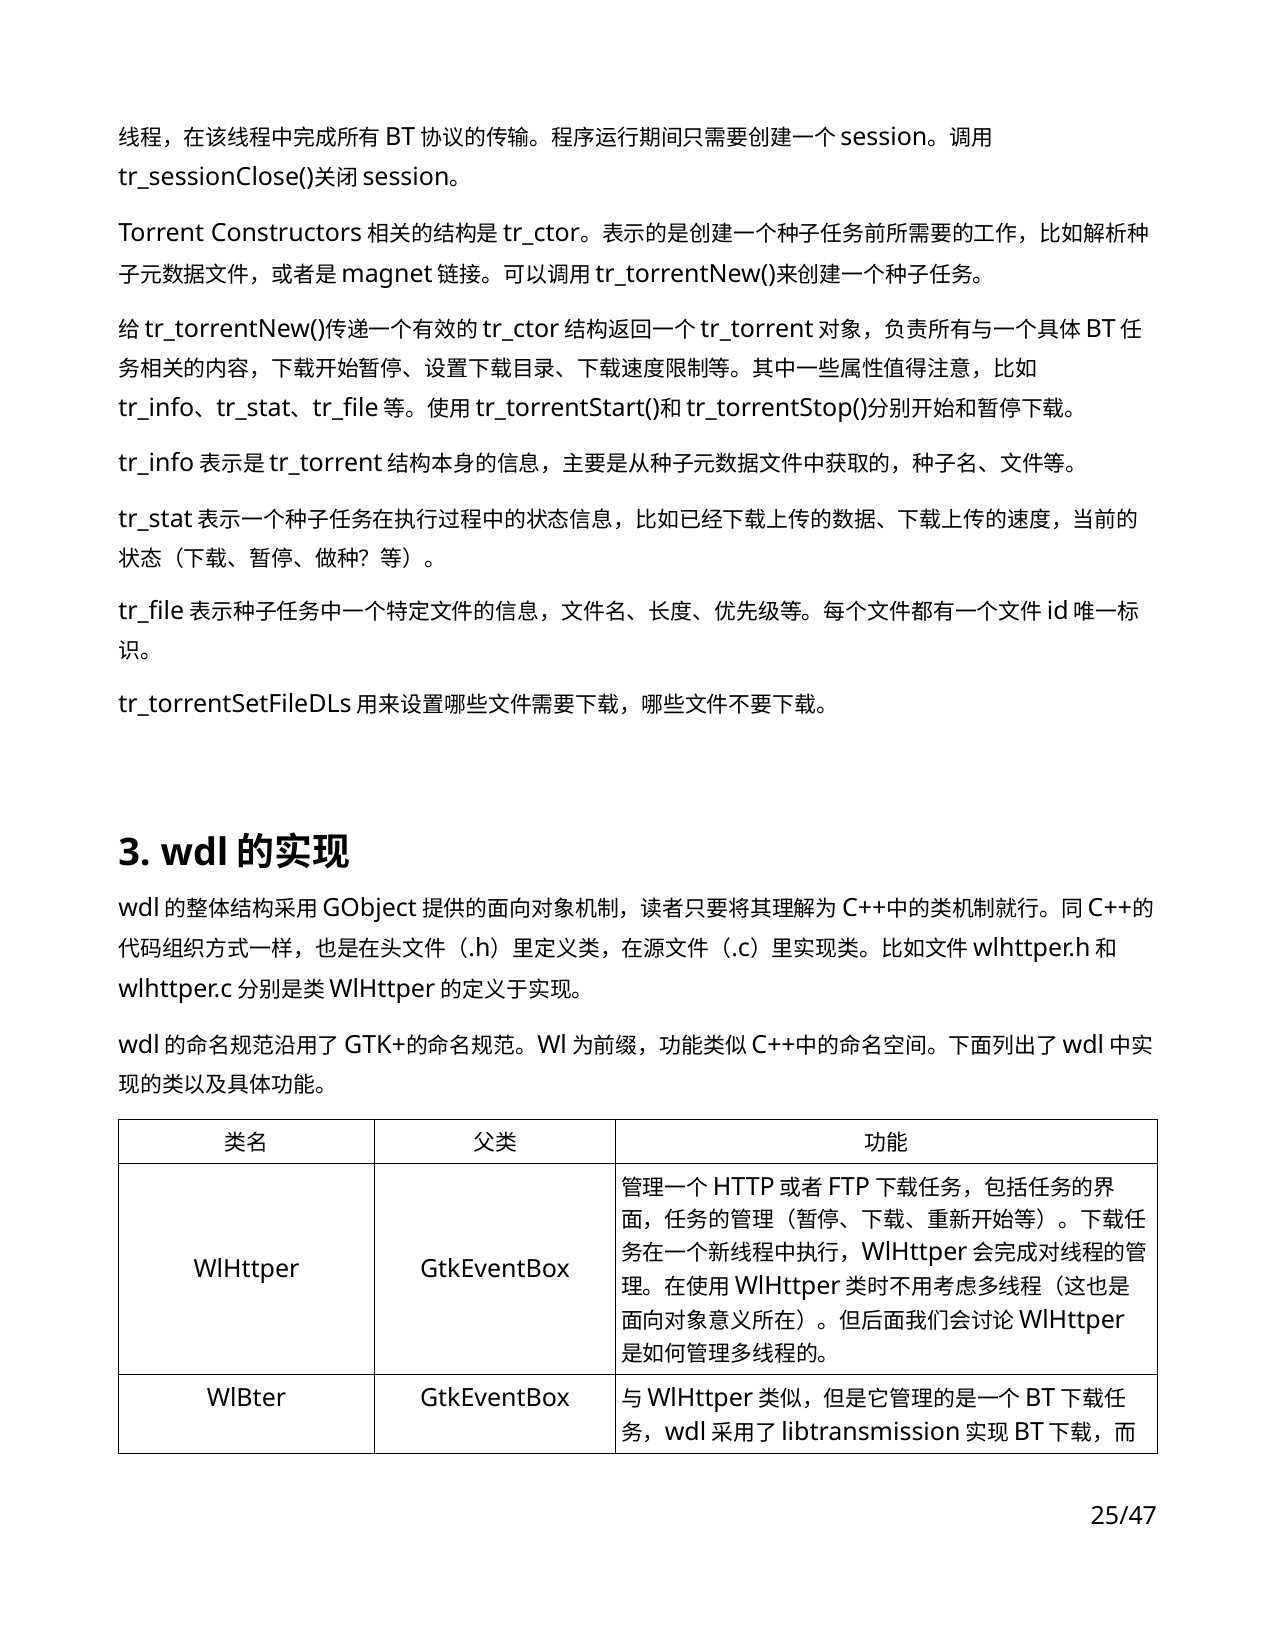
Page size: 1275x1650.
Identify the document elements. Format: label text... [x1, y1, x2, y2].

text tr_file表示种子任务中一个特定文件的信息，文件名、长度、优先级等。每个文件都有一个文件id唯一标识。 [118, 593, 1157, 665]
text wdl的整体结构采用GObject提供的面向对象机制，读者只要将其理解为C++中的类机制就行。同C++的代码组织方式一样，也是在头文件（.h）里定义类，在源文件（.c）里实现类。比如文件wlhttper.h和wlhttper.c分别是类WlHttper的定义于实现。 [118, 889, 1157, 1005]
text tr_info表示是tr_torrent结构本身的信息，主要是从种子元数据文件中获取的，种子名、文件等。 [118, 445, 1157, 479]
text tr_torrentSetFileDLs用来设置哪些文件需要下载，哪些文件不要下载。 [118, 686, 1157, 720]
table_header 功能 [616, 1120, 1157, 1162]
table_cell GtkEventBox [375, 1375, 615, 1453]
table_cell WlBter [119, 1375, 374, 1453]
text 给tr_torrentNew()传递一个有效的tr_ctor结构返回一个tr_torrent对象，负责所有与一个具体BT任务相关的内容，下载开始暂停、设置下载目录、下载速度限制等。其中一些属性值得注意，比如tr_info、tr_stat、tr_file等。使用tr_torrentStart()和tr_torrentStop()分别开始和暂停下载。 [118, 311, 1157, 423]
table_cell WlHttper [119, 1164, 374, 1373]
table_header 类名 [119, 1120, 374, 1162]
text Torrent Constructors相关的结构是tr_ctor。表示的是创建一个种子任务前所需要的工作，比如解析种子元数据文件，或者是magnet链接。可以调用tr_torrentNew()来创建一个种子任务。 [118, 214, 1157, 289]
table_header 父类 [375, 1120, 615, 1162]
table_cell GtkEventBox [375, 1164, 615, 1373]
subtitle 3. wdl的实现 [118, 822, 1157, 877]
text 线程，在该线程中完成所有BT协议的传输。程序运行期间只需要创建一个session。调用tr_sessionClose()关闭session。 [118, 118, 1157, 193]
table_cell 管理一个HTTP或者FTP下载任务，包括任务的界面，任务的管理（暂停、下载、重新开始等）。下载任务在一个新线程中执行，WlHttper会完成对线程的管理。在使用WlHttper类时不用考虑多线程（这也是面向对象意义所在）。但后面我们会讨论WlHttper是如何管理多线程的。 [616, 1164, 1157, 1373]
text wdl的命名规范沿用了GTK+的命名规范。Wl为前缀，功能类似C++中的命名空间。下面列出了wdl中实现的类以及具体功能。 [118, 1026, 1157, 1098]
text tr_stat表示一个种子任务在执行过程中的状态信息，比如已经下载上传的数据、下载上传的速度，当前的状态（下载、暂停、做种？等）。 [118, 500, 1157, 572]
table_cell 与WlHttper类似，但是它管理的是一个BT下载任务，wdl采用了libtransmission实现BT下载，而 [616, 1375, 1157, 1453]
